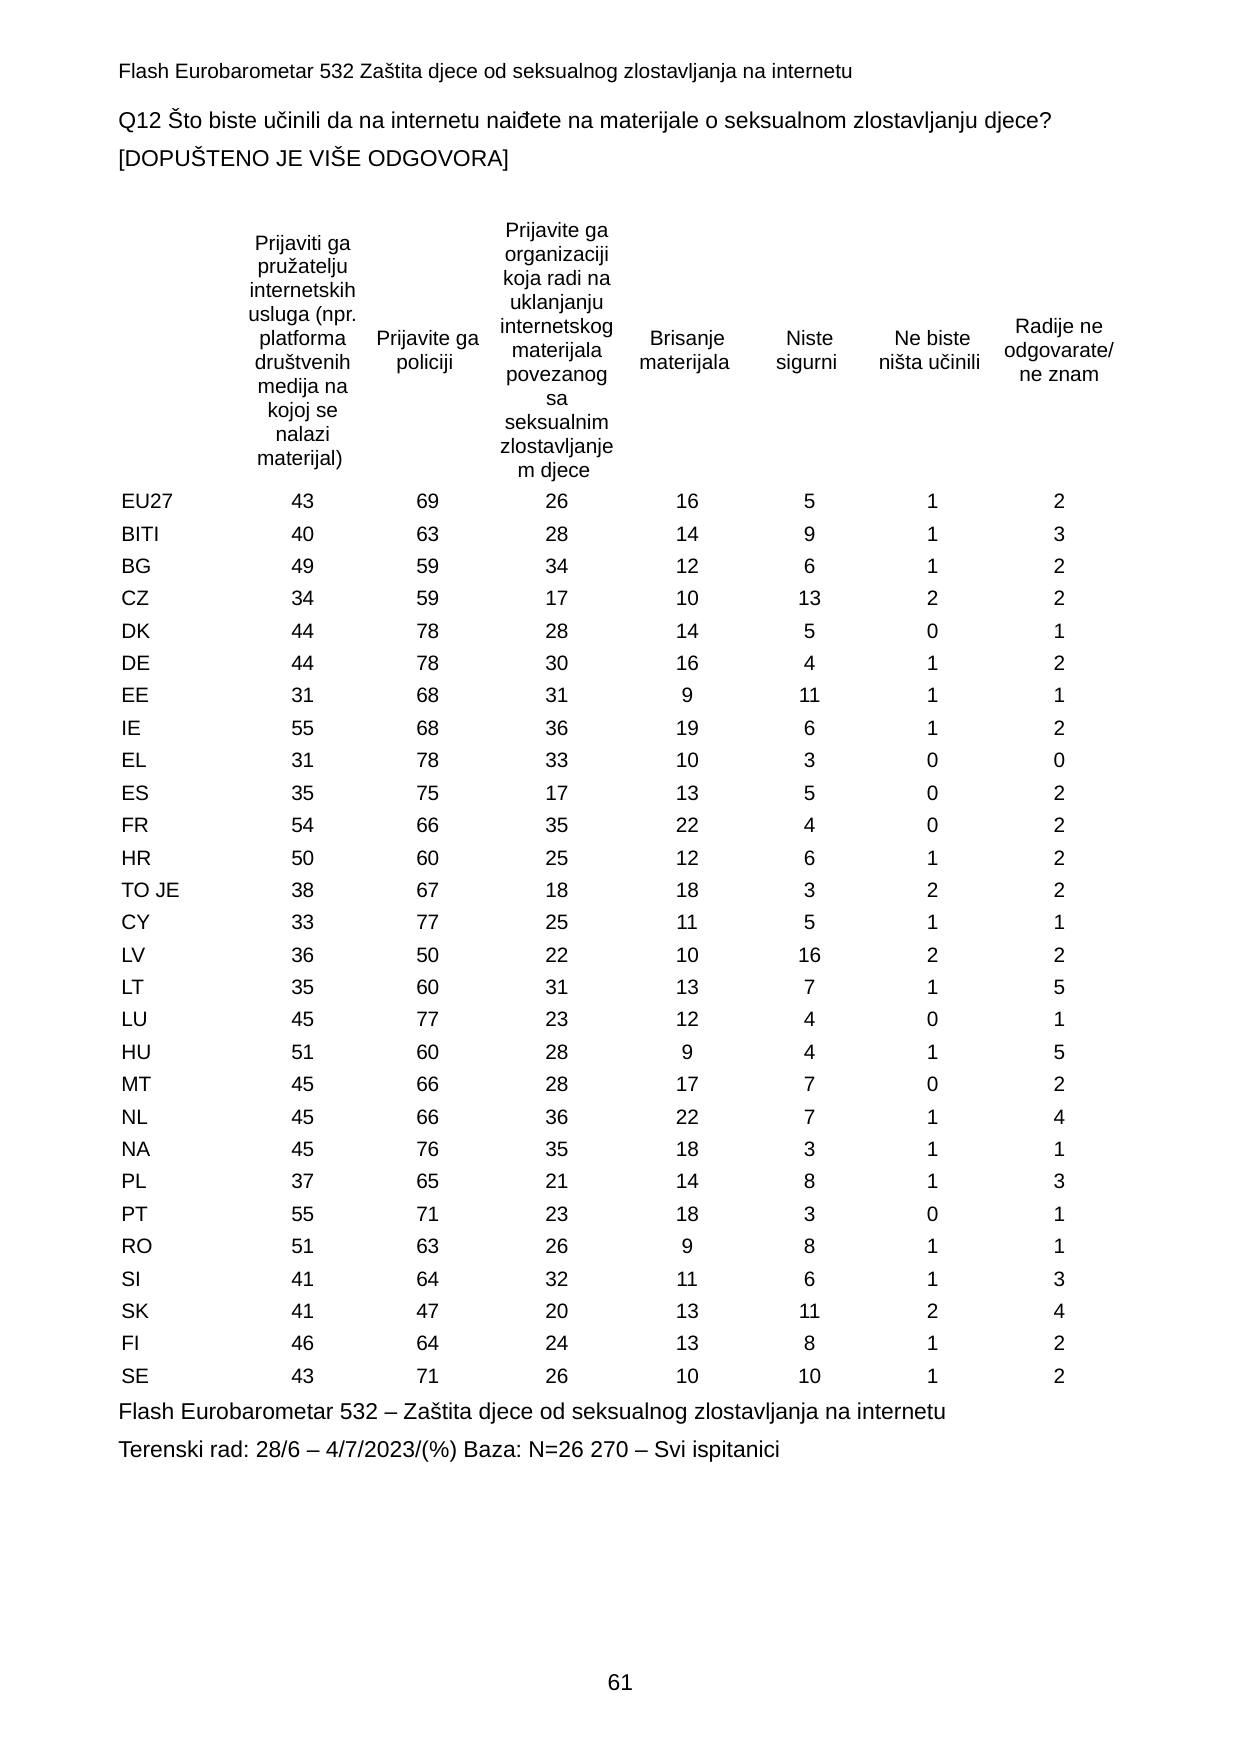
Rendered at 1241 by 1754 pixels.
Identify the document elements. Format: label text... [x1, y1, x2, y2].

table_cell 31 [239, 744, 366, 776]
table_cell BITI [118, 517, 239, 549]
table_cell 4 [996, 1100, 1122, 1133]
table_cell 17 [489, 776, 624, 809]
table_cell 60 [366, 971, 489, 1003]
table_cell PT [118, 1198, 239, 1230]
table_cell 12 [624, 550, 750, 582]
table_cell 46 [239, 1327, 366, 1359]
table_cell 22 [624, 809, 750, 841]
table_cell 1 [996, 1198, 1122, 1230]
table_cell 51 [239, 1230, 366, 1262]
table_cell 0 [869, 1068, 996, 1100]
table_cell 2 [996, 647, 1122, 679]
table_header Prijavite ga organizaciji koja radi na uklanjanju internetskog materijala povezanog sa seksualnim zlostavljanjem djece [489, 215, 624, 485]
table_cell 1 [869, 485, 996, 517]
table_cell 16 [624, 485, 750, 517]
table_cell 9 [624, 679, 750, 712]
table_cell 19 [624, 712, 750, 744]
table_cell 36 [489, 712, 624, 744]
table_cell 45 [239, 1068, 366, 1100]
table_header Ne biste ništa učinili [869, 215, 996, 485]
table_cell 0 [996, 744, 1122, 776]
table_cell 0 [869, 614, 996, 647]
table_cell 22 [489, 938, 624, 971]
table_cell 64 [366, 1327, 489, 1359]
table_cell 10 [624, 1360, 750, 1392]
table_cell 0 [869, 1198, 996, 1230]
table_cell 23 [489, 1198, 624, 1230]
table_cell 63 [366, 1230, 489, 1262]
table_cell 2 [996, 938, 1122, 971]
table_cell BG [118, 550, 239, 582]
text Q12 Što biste učinili da na internetu naiđete na materijale o seksualnom zlostavljanju djece? [118, 107, 1122, 133]
table_cell NL [118, 1100, 239, 1133]
table_cell 21 [489, 1165, 624, 1197]
table_cell 5 [750, 776, 869, 809]
table_cell 0 [869, 744, 996, 776]
table_cell 2 [996, 1327, 1122, 1359]
table_cell 1 [869, 1262, 996, 1295]
table_cell 28 [489, 1068, 624, 1100]
table_cell 36 [489, 1100, 624, 1133]
table_cell DE [118, 647, 239, 679]
table_cell 71 [366, 1360, 489, 1392]
table_cell 60 [366, 1036, 489, 1068]
table_cell 41 [239, 1295, 366, 1327]
table_cell TO JE [118, 874, 239, 906]
table_cell 64 [366, 1262, 489, 1295]
table_cell 37 [239, 1165, 366, 1197]
table_cell 13 [624, 776, 750, 809]
table_cell 75 [366, 776, 489, 809]
table_cell RO [118, 1230, 239, 1262]
table_cell DK [118, 614, 239, 647]
table_cell 33 [239, 906, 366, 938]
table_cell 12 [624, 1003, 750, 1036]
table_cell 11 [624, 906, 750, 938]
table_cell 1 [869, 1133, 996, 1165]
table_cell 68 [366, 679, 489, 712]
table_cell 78 [366, 647, 489, 679]
table_cell FR [118, 809, 239, 841]
table_cell 10 [624, 938, 750, 971]
table_cell 65 [366, 1165, 489, 1197]
table_cell 67 [366, 874, 489, 906]
table_cell 2 [869, 582, 996, 614]
table_cell HU [118, 1036, 239, 1068]
table_cell 31 [489, 679, 624, 712]
table_cell 45 [239, 1003, 366, 1036]
table_cell 69 [366, 485, 489, 517]
table_cell 7 [750, 1100, 869, 1133]
table_cell 1 [996, 1133, 1122, 1165]
table_cell 77 [366, 1003, 489, 1036]
table_cell 1 [869, 679, 996, 712]
table_cell 2 [996, 582, 1122, 614]
table_cell 77 [366, 906, 489, 938]
table_cell 66 [366, 809, 489, 841]
table_cell 1 [869, 906, 996, 938]
table_cell 1 [996, 679, 1122, 712]
table_cell 8 [750, 1230, 869, 1262]
table_cell 9 [750, 517, 869, 549]
table_cell 50 [366, 938, 489, 971]
table_cell 14 [624, 517, 750, 549]
table_cell 44 [239, 647, 366, 679]
table_cell 13 [624, 1295, 750, 1327]
text Terenski rad: 28/6 – 4/7/2023/(%) Baza: N=26 270 – Svi ispitanici [118, 1436, 1122, 1462]
table_cell 13 [624, 1327, 750, 1359]
table_header Prijavite ga policiji [366, 215, 489, 485]
table_cell 7 [750, 1068, 869, 1100]
table_cell 5 [750, 614, 869, 647]
table_cell HR [118, 841, 239, 873]
table_cell 8 [750, 1327, 869, 1359]
table_cell 4 [750, 809, 869, 841]
table_cell 18 [624, 874, 750, 906]
table_cell 2 [996, 1360, 1122, 1392]
table_cell 6 [750, 712, 869, 744]
table_cell CY [118, 906, 239, 938]
table_cell 35 [239, 776, 366, 809]
table_cell 2 [996, 809, 1122, 841]
table_cell 35 [239, 971, 366, 1003]
table_cell 7 [750, 971, 869, 1003]
table_cell 0 [869, 1003, 996, 1036]
table_cell 18 [624, 1133, 750, 1165]
table_cell 2 [996, 485, 1122, 517]
table_cell 1 [869, 1360, 996, 1392]
table_cell 12 [624, 841, 750, 873]
table_header Radije ne odgovarate/ne znam [996, 215, 1122, 485]
table_cell 13 [624, 971, 750, 1003]
table_cell 76 [366, 1133, 489, 1165]
table_cell 26 [489, 1230, 624, 1262]
table_cell 25 [489, 841, 624, 873]
table_cell 3 [750, 874, 869, 906]
table_cell 1 [996, 906, 1122, 938]
table_cell 0 [869, 809, 996, 841]
table_cell 16 [750, 938, 869, 971]
table_cell 30 [489, 647, 624, 679]
table_cell 47 [366, 1295, 489, 1327]
table_cell 5 [996, 971, 1122, 1003]
table_cell 4 [750, 1036, 869, 1068]
table_cell PL [118, 1165, 239, 1197]
table_header Prijaviti ga pružatelju internetskih usluga (npr. platforma društvenih medija na kojoj se nalazi materijal) [239, 215, 366, 485]
table_cell 78 [366, 744, 489, 776]
table_cell 13 [750, 582, 869, 614]
text [DOPUŠTENO JE VIŠE ODGOVORA] [118, 145, 1122, 171]
table_cell 2 [996, 1068, 1122, 1100]
table_cell IE [118, 712, 239, 744]
table_cell 35 [489, 1133, 624, 1165]
table_cell 60 [366, 841, 489, 873]
table_cell 6 [750, 550, 869, 582]
table_cell 44 [239, 614, 366, 647]
table_cell 40 [239, 517, 366, 549]
table_cell 2 [996, 712, 1122, 744]
table_cell 1 [869, 841, 996, 873]
table_cell 66 [366, 1068, 489, 1100]
table_cell 1 [869, 1165, 996, 1197]
table_cell NA [118, 1133, 239, 1165]
table_header [118, 215, 239, 485]
table_cell 23 [489, 1003, 624, 1036]
table_cell 66 [366, 1100, 489, 1133]
table_cell 17 [624, 1068, 750, 1100]
table_cell 18 [489, 874, 624, 906]
table_cell 71 [366, 1198, 489, 1230]
table_cell 59 [366, 550, 489, 582]
table_cell 1 [996, 1230, 1122, 1262]
table_cell 9 [624, 1036, 750, 1068]
table_cell 28 [489, 614, 624, 647]
table_cell 41 [239, 1262, 366, 1295]
table_cell 5 [750, 906, 869, 938]
table_cell 5 [996, 1036, 1122, 1068]
table_cell 16 [624, 647, 750, 679]
table_cell 3 [996, 1165, 1122, 1197]
table_cell 26 [489, 485, 624, 517]
table_cell EL [118, 744, 239, 776]
table_cell 18 [624, 1198, 750, 1230]
table_cell 2 [996, 841, 1122, 873]
table_cell 14 [624, 1165, 750, 1197]
table_cell EU27 [118, 485, 239, 517]
table_cell 1 [996, 1003, 1122, 1036]
table_cell 36 [239, 938, 366, 971]
table_cell 11 [624, 1262, 750, 1295]
table_cell 1 [869, 1230, 996, 1262]
table_cell 14 [624, 614, 750, 647]
table_cell 32 [489, 1262, 624, 1295]
table_cell 9 [624, 1230, 750, 1262]
table_cell 38 [239, 874, 366, 906]
table_cell 1 [869, 517, 996, 549]
table_cell 55 [239, 1198, 366, 1230]
table_cell 51 [239, 1036, 366, 1068]
text Flash Eurobarometar 532 – Zaštita djece od seksualnog zlostavljanja na internetu [118, 1398, 1122, 1424]
table_cell 1 [996, 614, 1122, 647]
table_cell 10 [624, 582, 750, 614]
table_cell 17 [489, 582, 624, 614]
table_cell 1 [869, 1100, 996, 1133]
table_header Niste sigurni [750, 215, 869, 485]
table_cell 20 [489, 1295, 624, 1327]
table_cell 0 [869, 776, 996, 809]
table_cell 43 [239, 485, 366, 517]
table_cell 78 [366, 614, 489, 647]
table_cell FI [118, 1327, 239, 1359]
table_cell 28 [489, 517, 624, 549]
table_cell EE [118, 679, 239, 712]
table_cell 11 [750, 1295, 869, 1327]
table_cell 45 [239, 1100, 366, 1133]
table_cell LT [118, 971, 239, 1003]
table_cell 24 [489, 1327, 624, 1359]
table_cell 4 [750, 1003, 869, 1036]
table_cell 31 [239, 679, 366, 712]
table_cell MT [118, 1068, 239, 1100]
table_cell 63 [366, 517, 489, 549]
table_cell SE [118, 1360, 239, 1392]
table_header Brisanje materijala [624, 215, 750, 485]
table_cell 1 [869, 971, 996, 1003]
table_cell 3 [750, 1133, 869, 1165]
table_cell 34 [239, 582, 366, 614]
table_cell 10 [750, 1360, 869, 1392]
table_cell ES [118, 776, 239, 809]
table_cell 2 [996, 776, 1122, 809]
table_cell 1 [869, 712, 996, 744]
table_cell 3 [750, 744, 869, 776]
table_cell 33 [489, 744, 624, 776]
table_cell 34 [489, 550, 624, 582]
table_cell 10 [624, 744, 750, 776]
table_cell LV [118, 938, 239, 971]
table_cell 49 [239, 550, 366, 582]
table_cell CZ [118, 582, 239, 614]
table_cell 4 [996, 1295, 1122, 1327]
table_cell 6 [750, 841, 869, 873]
table_cell 6 [750, 1262, 869, 1295]
table_cell 2 [996, 874, 1122, 906]
table_cell SK [118, 1295, 239, 1327]
table_cell 54 [239, 809, 366, 841]
table_cell 25 [489, 906, 624, 938]
table_cell 1 [869, 1327, 996, 1359]
table_cell 1 [869, 550, 996, 582]
table_cell 31 [489, 971, 624, 1003]
table_cell 3 [996, 517, 1122, 549]
table_cell 2 [869, 1295, 996, 1327]
table_cell 35 [489, 809, 624, 841]
table_cell 3 [750, 1198, 869, 1230]
table_cell 55 [239, 712, 366, 744]
table_cell 1 [869, 647, 996, 679]
table_cell 22 [624, 1100, 750, 1133]
table_cell 8 [750, 1165, 869, 1197]
table_cell 43 [239, 1360, 366, 1392]
table_cell 4 [750, 647, 869, 679]
table_cell 50 [239, 841, 366, 873]
table_cell 59 [366, 582, 489, 614]
table_cell 3 [996, 1262, 1122, 1295]
table_cell 2 [996, 550, 1122, 582]
table_cell SI [118, 1262, 239, 1295]
table_cell 28 [489, 1036, 624, 1068]
table_cell 26 [489, 1360, 624, 1392]
table_cell LU [118, 1003, 239, 1036]
table_cell 1 [869, 1036, 996, 1068]
table_cell 5 [750, 485, 869, 517]
table_cell 11 [750, 679, 869, 712]
table_cell 2 [869, 938, 996, 971]
table_cell 68 [366, 712, 489, 744]
table_cell 45 [239, 1133, 366, 1165]
table_cell 2 [869, 874, 996, 906]
